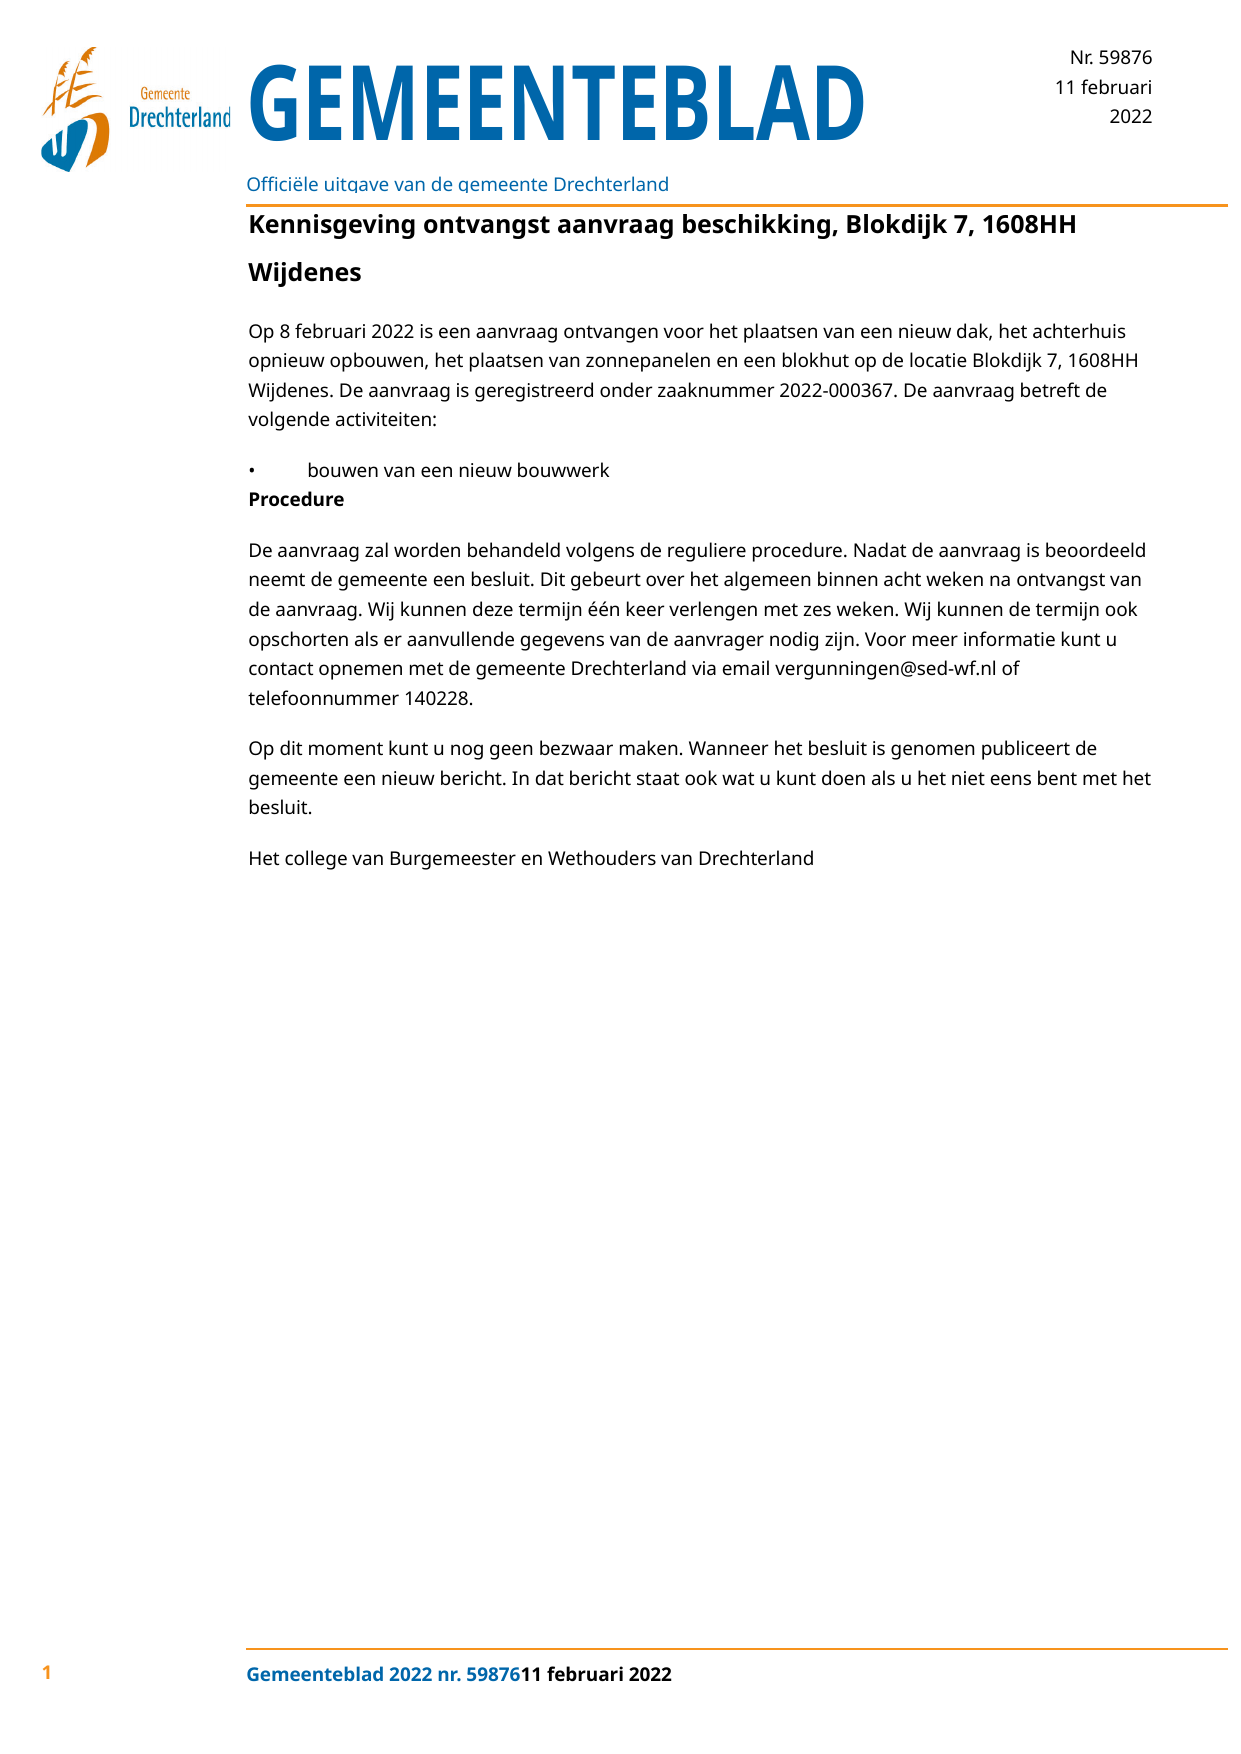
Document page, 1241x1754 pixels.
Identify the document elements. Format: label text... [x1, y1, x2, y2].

picture [41, 47, 231, 172]
text Op 8 februari 2022 is een aanvraag ontvangen voor het plaatsen van een nieuw dak, het achterhuis opnieuw opbouwen, het plaatsen van zonnepanelen en een blokhut op de locatie Blokdijk 7, 1608HH Wijdenes. De aanvraag is geregistreerd onder zaaknummer 2022-000367. De aanvraag betreft de volgende activiteiten: [248, 318, 1152, 432]
list bouwen van een nieuw bouwwerk [248, 457, 1152, 483]
text Op dit moment kunt u nog geen bezwaar maken. Wanneer het besluit is genomen publiceert de gemeente een nieuw bericht. In dat bericht staat ook wat u kunt doen als u het niet eens bent met het besluit. [248, 735, 1152, 820]
text Kennisgeving ontvangst aanvraag beschikking, Blokdijk 7, 1608HH Wijdenes [248, 207, 1152, 288]
picture [41, 158, 64, 172]
text Het college van Burgemeester en Wethouders van Drechterland [248, 845, 1152, 871]
text De aanvraag zal worden behandeld volgens de reguliere procedure. Nadat de aanvraag is beoordeeld neemt de gemeente een besluit. Dit gebeurt over het algemeen binnen acht weken na ontvangst van de aanvraag. Wij kunnen deze termijn één keer verlengen met zes weken. Wij kunnen de termijn ook opschorten als er aanvullende gegevens van de aanvrager nodig zijn. Voor meer informatie kunt u contact opnemen met de gemeente Drechterland via email vergunningen@sed-wf.nl of telefoonnummer 140228. [248, 537, 1152, 711]
text Procedure [248, 487, 1152, 512]
picture [226, 115, 231, 124]
